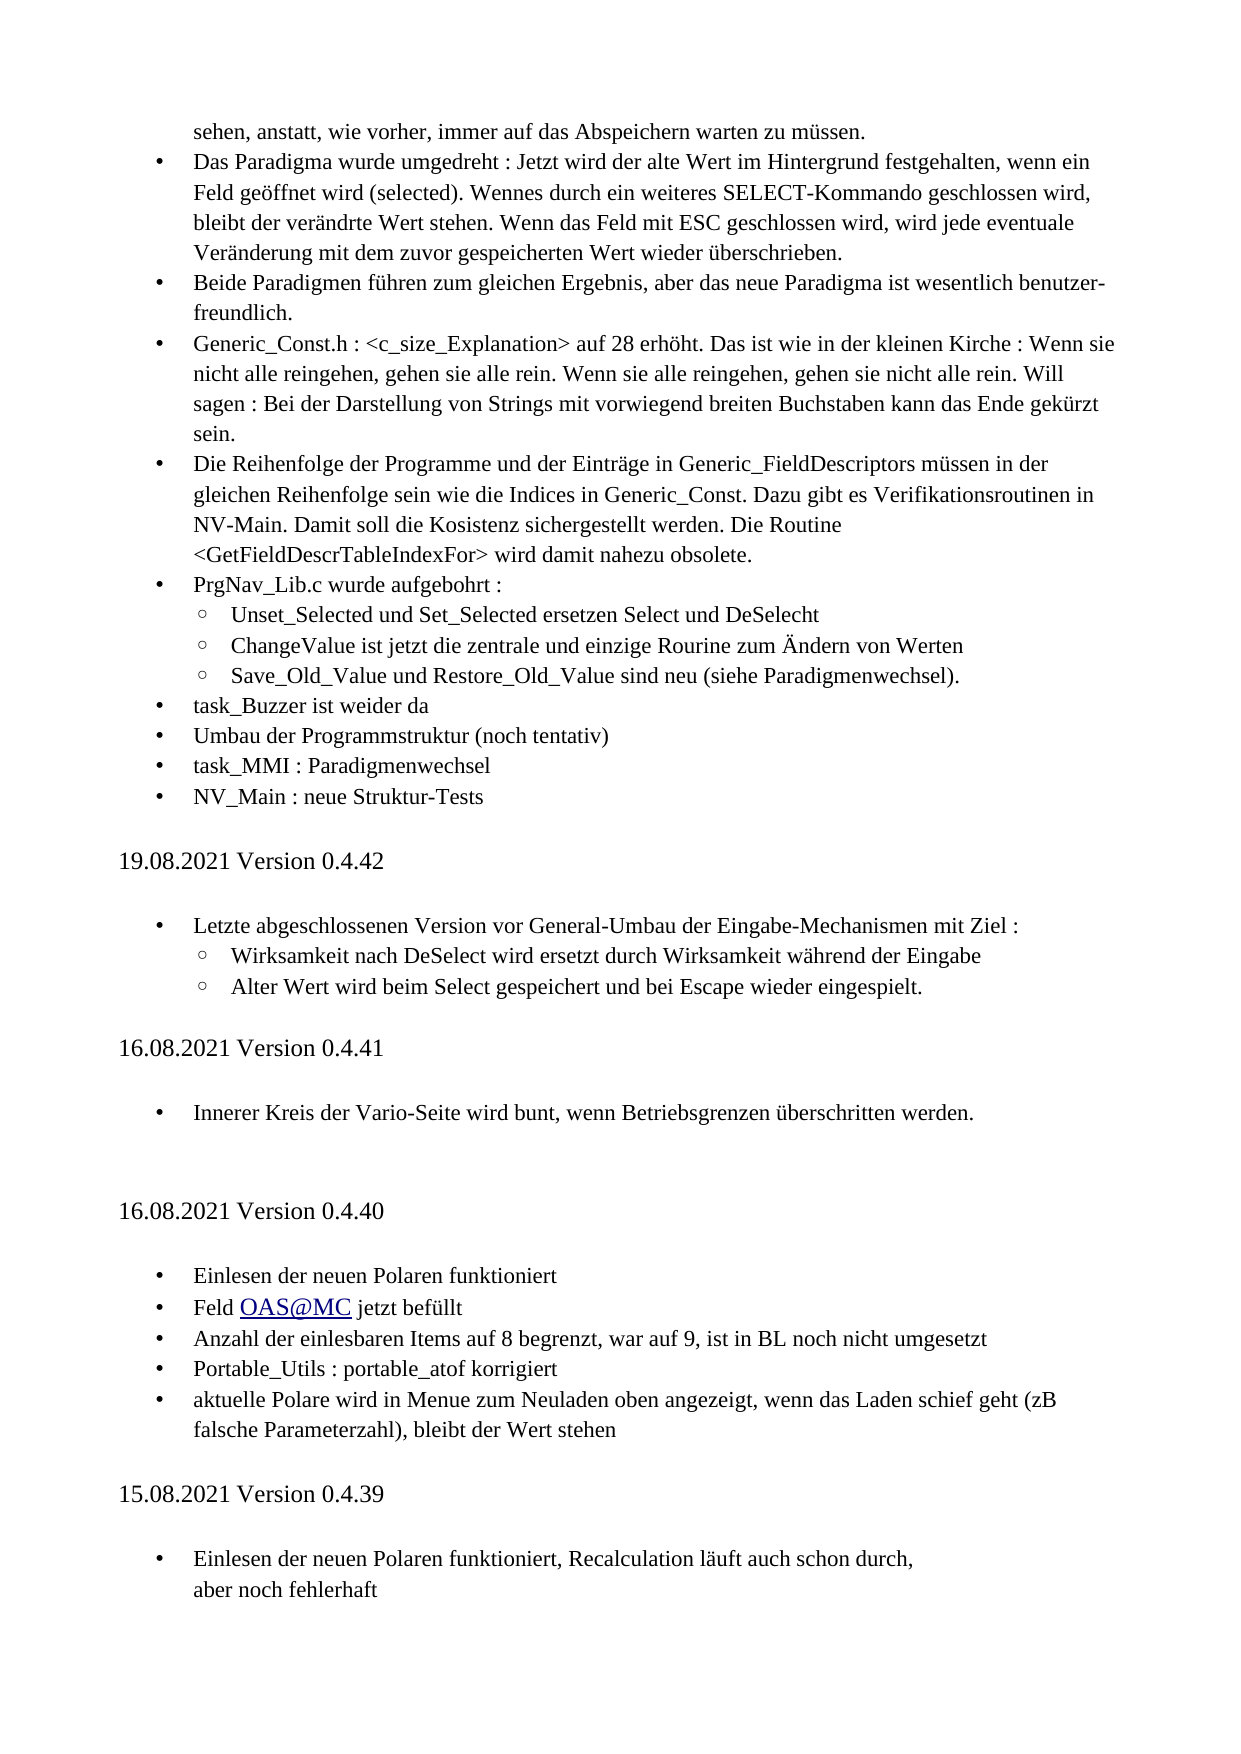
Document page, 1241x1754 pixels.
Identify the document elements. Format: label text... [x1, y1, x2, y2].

list Alter Wert wird beim Select gespeichert und bei Escape wieder eingespielt. [193, 973, 1122, 1029]
list Die Reihenfolge der Programme und der Einträge in Generic_FieldDescriptors müssen in der gleichen Reihenfolge sein wie die Indices in Generic_Const. Dazu gibt es Verifikationsroutinen in NV-Main. Damit soll die Kosistenz sichergestellt werden. Die Routine <GetFieldDescrTableIndexFor> wird damit nahezu obsolete. [156, 450, 1122, 567]
list Das Paradigma wurde umgedreht : Jetzt wird der alte Wert im Hintergrund festgehalten, wenn ein Feld geöffnet wird (selected). Wennes durch ein weiteres SELECT-Kommando geschlossen wird, bleibt der verändrte Wert stehen. Wenn das Feld mit ESC geschlossen wird, wird jede eventuale Veränderung mit dem zuvor gespeicherten Wert wieder überschrieben. [156, 148, 1122, 265]
list Letzte abgeschlossenen Version vor General-Umbau der Eingabe-Mechanismen mit Ziel : [156, 912, 1122, 939]
list Anzahl der einlesbaren Items auf 8 begrenzt, war auf 9, ist in BL noch nicht umgesetzt [156, 1325, 1122, 1352]
list aktuelle Polare wird in Menue zum Neuladen oben angezeigt, wenn das Laden schief geht (zB falsche Parameterzahl), bleibt der Wert stehen [156, 1386, 1122, 1475]
list Umbau der Programmstruktur (noch tentativ) [156, 722, 1122, 749]
list task_Buzzer ist weider da [156, 692, 1122, 718]
list Einlesen der neuen Polaren funktioniert, Recalculation läuft auch schon durch, aber noch fehlerhaft [156, 1546, 1122, 1635]
text 16.08.2021 Version 0.4.41 [118, 1033, 1122, 1062]
list Portable_Utils : portable_atof korrigiert [156, 1355, 1122, 1382]
list sehen, anstatt, wie vorher, immer auf das Abspeichern warten zu müssen. [156, 118, 1122, 144]
text 15.08.2021 Version 0.4.39 [118, 1479, 1122, 1508]
list Generic_Const.h : <c_size_Explanation> auf 28 erhöht. Das ist wie in der kleinen Kirche : Wenn sie nicht alle reingehen, gehen sie alle rein. Wenn sie alle reingehen, gehen sie nicht alle rein. Will sagen : Bei der Darstellung von Strings mit vorwiegend breiten Buchstaben kann das Ende gekürzt sein. [156, 329, 1122, 447]
list Einlesen der neuen Polaren funktioniert [156, 1262, 1122, 1288]
list ChangeValue ist jetzt die zentrale und einzige Rourine zum Ändern von Werten [193, 632, 1122, 658]
list Beide Paradigmen führen zum gleichen Ergebnis, aber das neue Paradigma ist wesentlich benutzer-freundlich. [156, 269, 1122, 326]
list NV_Main : neue Struktur-Tests [156, 783, 1122, 842]
list Unset_Selected und Set_Selected ersetzen Select und DeSelecht [193, 601, 1122, 628]
list Feld OAS@MC jetzt befüllt [156, 1292, 1122, 1321]
list Innerer Kreis der Vario-Seite wird bunt, wenn Betriebsgrenzen überschritten werden. [156, 1099, 1122, 1159]
list task_MMI : Paradigmenwechsel [156, 752, 1122, 779]
text 16.08.2021 Version 0.4.40 [118, 1196, 1122, 1225]
text 19.08.2021 Version 0.4.42 [118, 846, 1122, 875]
list Save_Old_Value und Restore_Old_Value sind neu (siehe Paradigmenwechsel). [193, 662, 1122, 688]
list Wirksamkeit nach DeSelect wird ersetzt durch Wirksamkeit während der Eingabe [193, 943, 1122, 969]
list PrgNav_Lib.c wurde aufgebohrt : [156, 571, 1122, 598]
